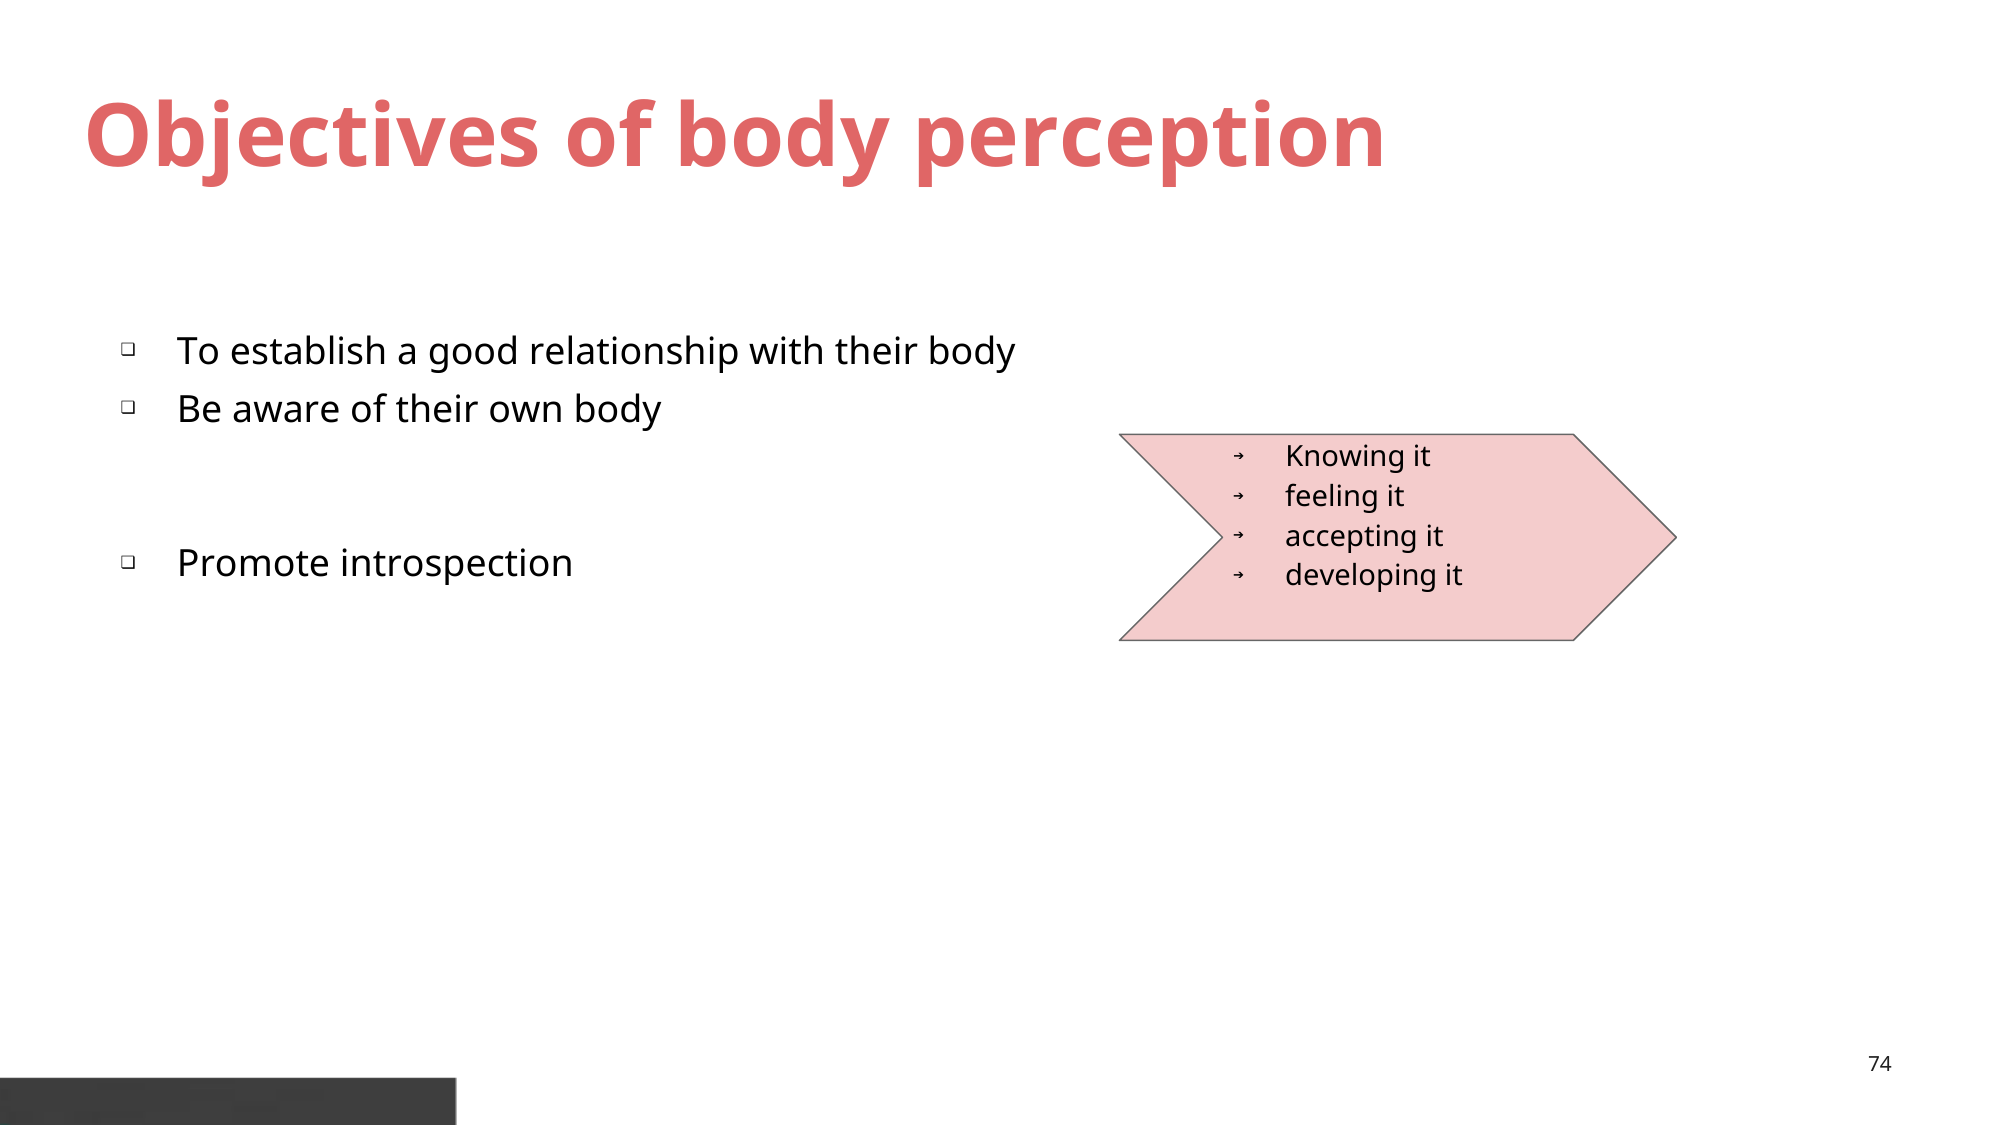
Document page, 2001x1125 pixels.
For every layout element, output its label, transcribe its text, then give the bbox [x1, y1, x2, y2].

picture [0, 1077, 457, 1125]
text_box Knowing it feeling it accepting it developing it [1172, 420, 1713, 794]
list To establish a good relationship with their body Be aware of their own body Promote introspection [68, 268, 1932, 1000]
text_box [1119, 587, 1172, 641]
text_box [1853, 1019, 1974, 1106]
text_box [1119, 434, 1172, 487]
title Objectives of body perception [68, 64, 1932, 240]
